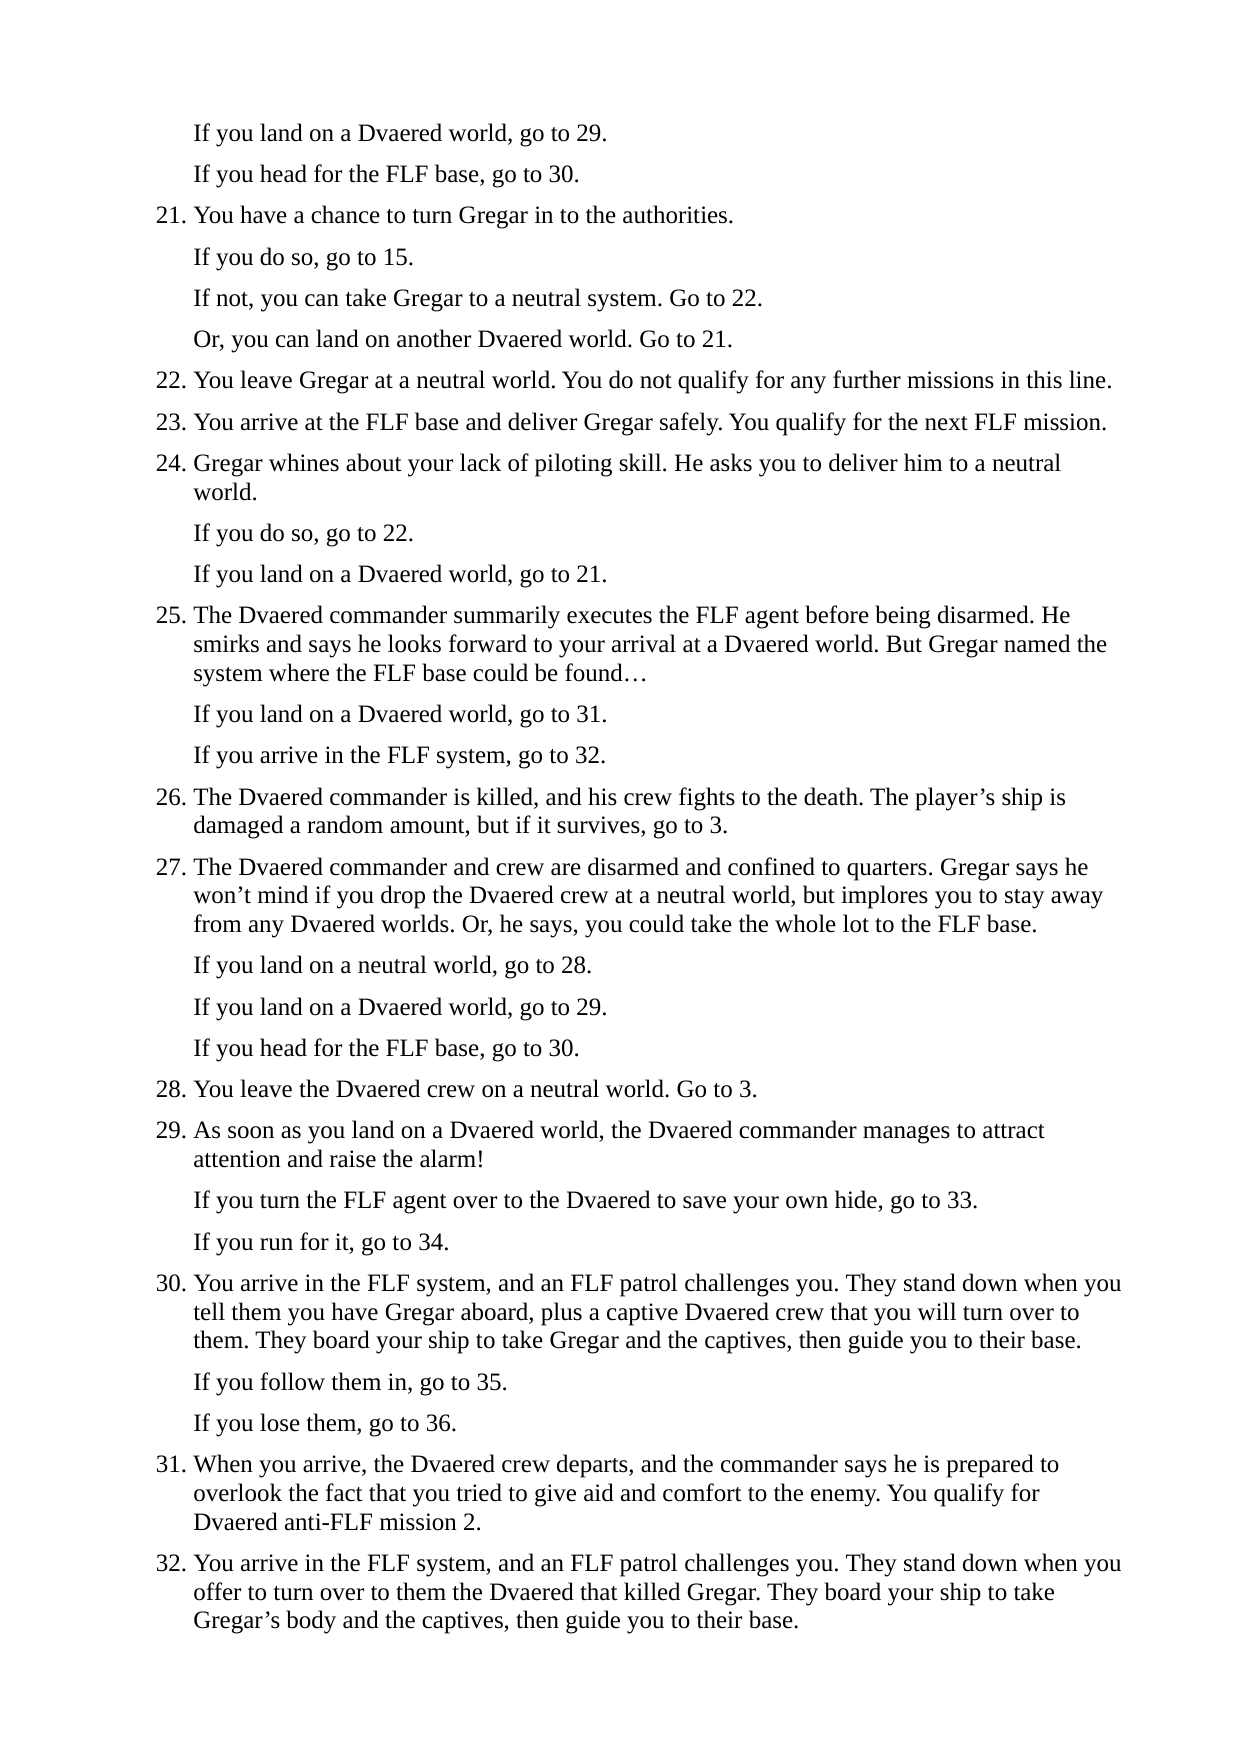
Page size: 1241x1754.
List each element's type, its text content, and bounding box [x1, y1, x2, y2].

list If you turn the FLF agent over to the Dvaered to save your own hide, go to 33. [156, 1186, 1122, 1214]
list The Dvaered commander summarily executes the FLF agent before being disarmed. He smirks and says he looks forward to your arrival at a Dvaered world. But Gregar named the system where the FLF base could be found… [156, 601, 1122, 687]
list As soon as you land on a Dvaered world, the Dvaered commander manages to attract attention and raise the alarm! [156, 1116, 1122, 1173]
list If you land on a neutral world, go to 28. [156, 951, 1122, 979]
list If you run for it, go to 34. [156, 1227, 1122, 1256]
list If not, you can take Gregar to a neutral system. Go to 22. [156, 283, 1122, 312]
list If you do so, go to 22. [156, 518, 1122, 547]
list You arrive in the FLF system, and an FLF patrol challenges you. They stand down when you tell them you have Gregar aboard, plus a captive Dvaered crew that you will turn over to them. They board your ship to take Gregar and the captives, then guide you to their base. [156, 1268, 1122, 1354]
list If you land on a Dvaered world, go to 29. [156, 992, 1122, 1021]
list The Dvaered commander and crew are disarmed and confined to quarters. Gregar says he won’t mind if you drop the Dvaered crew at a neutral world, but implores you to stay away from any Dvaered worlds. Or, he says, you could take the whole lot to the FLF base. [156, 852, 1122, 938]
list If you head for the FLF base, go to 30. [156, 159, 1122, 188]
list You arrive in the FLF system, and an FLF patrol challenges you. They stand down when you offer to turn over to them the Dvaered that killed Gregar. They board your ship to take Gregar’s body and the captives, then guide you to their base. [156, 1548, 1122, 1634]
list When you arrive, the Dvaered crew departs, and the commander says he is prepared to overlook the fact that you tried to give aid and comfort to the enemy. You qualify for Dvaered anti-FLF mission 2. [156, 1449, 1122, 1536]
list If you land on a Dvaered world, go to 31. [156, 699, 1122, 728]
list You have a chance to turn Gregar in to the authorities. [156, 201, 1122, 229]
list If you lose them, go to 36. [156, 1408, 1122, 1437]
list If you head for the FLF base, go to 30. [156, 1033, 1122, 1062]
list If you land on a Dvaered world, go to 29. [156, 118, 1122, 147]
list The Dvaered commander is killed, and his crew fights to the death. The player’s ship is damaged a random amount, but if it survives, go to 3. [156, 782, 1122, 839]
list You leave Gregar at a neutral world. You do not qualify for any further missions in this line. [156, 366, 1122, 394]
list Or, you can land on another Dvaered world. Go to 21. [156, 324, 1122, 353]
list You arrive at the FLF base and deliver Gregar safely. You qualify for the next FLF mission. [156, 407, 1122, 436]
list If you do so, go to 15. [156, 242, 1122, 271]
list You leave the Dvaered crew on a neutral world. Go to 3. [156, 1074, 1122, 1103]
list If you land on a Dvaered world, go to 21. [156, 559, 1122, 588]
list If you arrive in the FLF system, go to 32. [156, 741, 1122, 769]
list Gregar whines about your lack of piloting skill. He asks you to deliver him to a neutral world. [156, 448, 1122, 506]
list If you follow them in, go to 35. [156, 1367, 1122, 1396]
